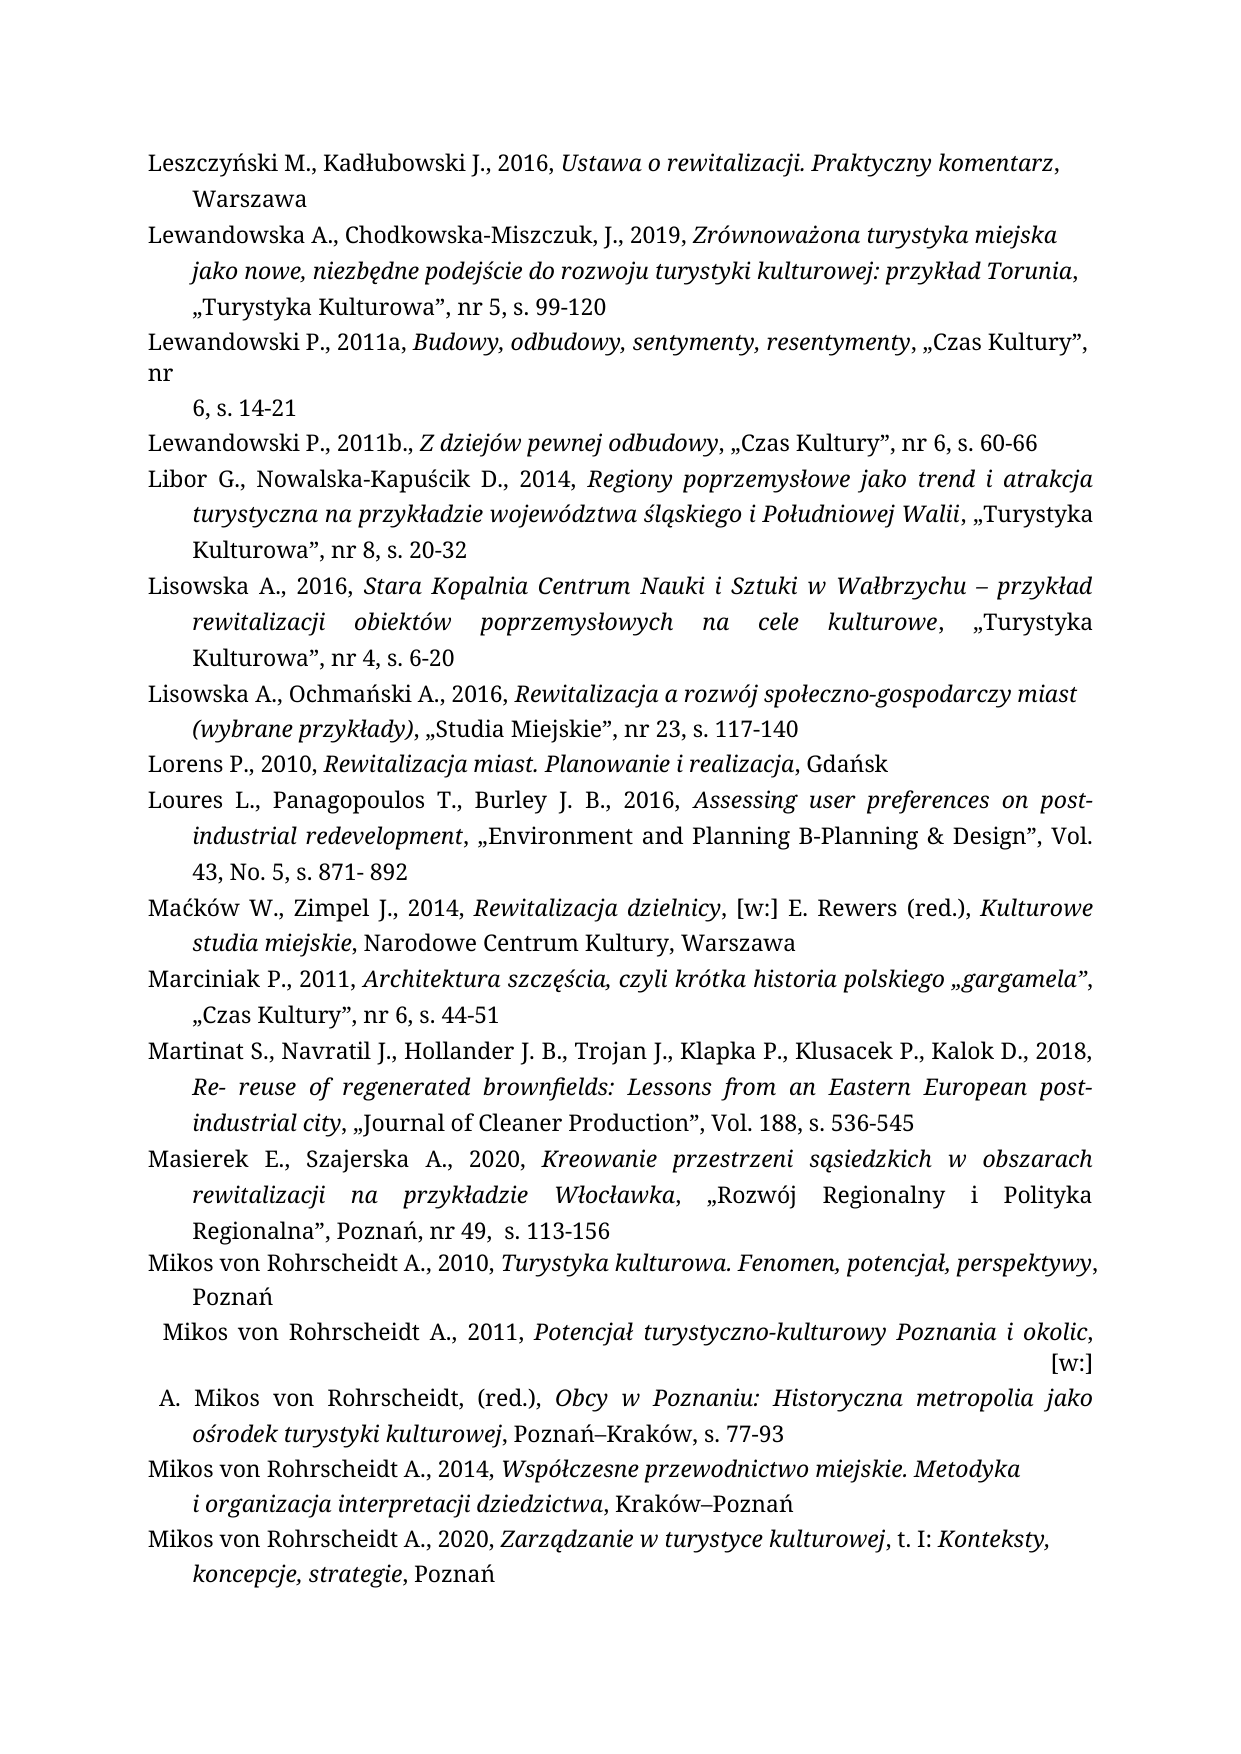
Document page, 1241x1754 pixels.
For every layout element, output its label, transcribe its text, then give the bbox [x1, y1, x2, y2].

text Maćków W., Zimpel J., 2014, Rewitalizacja dzielnicy, [w:] E. Rewers (red.), Kulturowe studia miejskie, Narodowe Centrum Kultury, Warszawa [148, 891, 1093, 959]
text Poznań [192, 1281, 1107, 1312]
text 6, s. 14-21 [192, 392, 1107, 423]
text Mikos von Rohrscheidt A., 2010, Turystyka kulturowa. Fenomen, potencjał, perspektywy, [148, 1251, 1107, 1277]
text Loures L., Panagopoulos T., Burley J. B., 2016, Assessing user preferences on post-industrial redevelopment, „Environment and Planning B-Planning & Design”, Vol. 43, No. 5, s. 871- 892 [148, 784, 1093, 887]
text Martinat S., Navratil J., Hollander J. B., Trojan J., Klapka P., Klusacek P., Kalok D., 2018, Re- reuse of regenerated brownfields: Lessons from an Eastern European post-industrial city, „Journal of Cleaner Production”, Vol. 188, s. 536-545 [148, 1035, 1093, 1138]
text Mikos von Rohrscheidt A., 2014, Współczesne przewodnictwo miejskie. Metodyka [148, 1453, 1107, 1484]
text ośrodek turystyki kulturowej, Poznań–Kraków, s. 77-93 [192, 1417, 1107, 1449]
text Mikos von Rohrscheidt A., 2011, Potencjał turystyczno-kulturowy Poznania i okolic, [w:] [135, 1316, 1093, 1378]
text Lewandowska A., Chodkowska-Miszczuk, J., 2019, Zrównoważona turystyka miejska jako nowe, niezbędne podejście do rozwoju turystyki kulturowej: przykład Torunia, [148, 219, 1107, 286]
text i organizacja interpretacji dziedzictwa, Kraków–Poznań [192, 1488, 1107, 1519]
text A. Mikos von Rohrscheidt, (red.), Obcy w Poznaniu: Historyczna metropolia jako [135, 1382, 1093, 1413]
text Mikos von Rohrscheidt A., 2020, Zarządzanie w turystyce kulturowej, t. I: Konteksty, koncepcje, strategie, Poznań [148, 1523, 1107, 1590]
text Libor G., Nowalska-Kapuścik D., 2014, Regiony poprzemysłowe jako trend i atrakcja turystyczna na przykładzie województwa śląskiego i Południowej Walii, „Turystyka Kulturowa”, nr 8, s. 20-32 [148, 462, 1093, 566]
text Lorens P., 2010, Rewitalizacja miast. Planowanie i realizacja, Gdańsk [148, 748, 1107, 780]
text Marciniak P., 2011, Architektura szczęścia, czyli krótka historia polskiego „gargamela”, „Czas Kultury”, nr 6, s. 44-51 [148, 963, 1093, 1031]
text Leszczyński M., Kadłubowski J., 2016, Ustawa o rewitalizacji. Praktyczny komentarz, Warszawa [148, 147, 1107, 214]
text Lewandowski P., 2011b., Z dziejów pewnej odbudowy, „Czas Kultury”, nr 6, s. 60-66 [148, 427, 1107, 458]
text Lewandowski P., 2011a, Budowy, odbudowy, sentymenty, resentymenty, „Czas Kultury”, nr [148, 326, 1107, 388]
text Lisowska A., 2016, Stara Kopalnia Centrum Nauki i Sztuki w Wałbrzychu – przykład rewitalizacji obiektów poprzemysłowych na cele kulturowe, „Turystyka Kulturowa”, nr 4, s. 6-20 [148, 570, 1093, 673]
text „Turystyka Kulturowa”, nr 5, s. 99-120 [192, 291, 1107, 322]
text Lisowska A., Ochmański A., 2016, Rewitalizacja a rozwój społeczno-gospodarczy miast [148, 678, 1107, 709]
text Masierek E., Szajerska A., 2020, Kreowanie przestrzeni sąsiedzkich w obszarach rewitalizacji na przykładzie Włocławka, „Rozwój Regionalny i Polityka Regionalna”, Poznań, nr 49, s. 113-156 [148, 1143, 1093, 1246]
text (wybrane przykłady), „Studia Miejskie”, nr 23, s. 117-140 [192, 713, 1107, 744]
